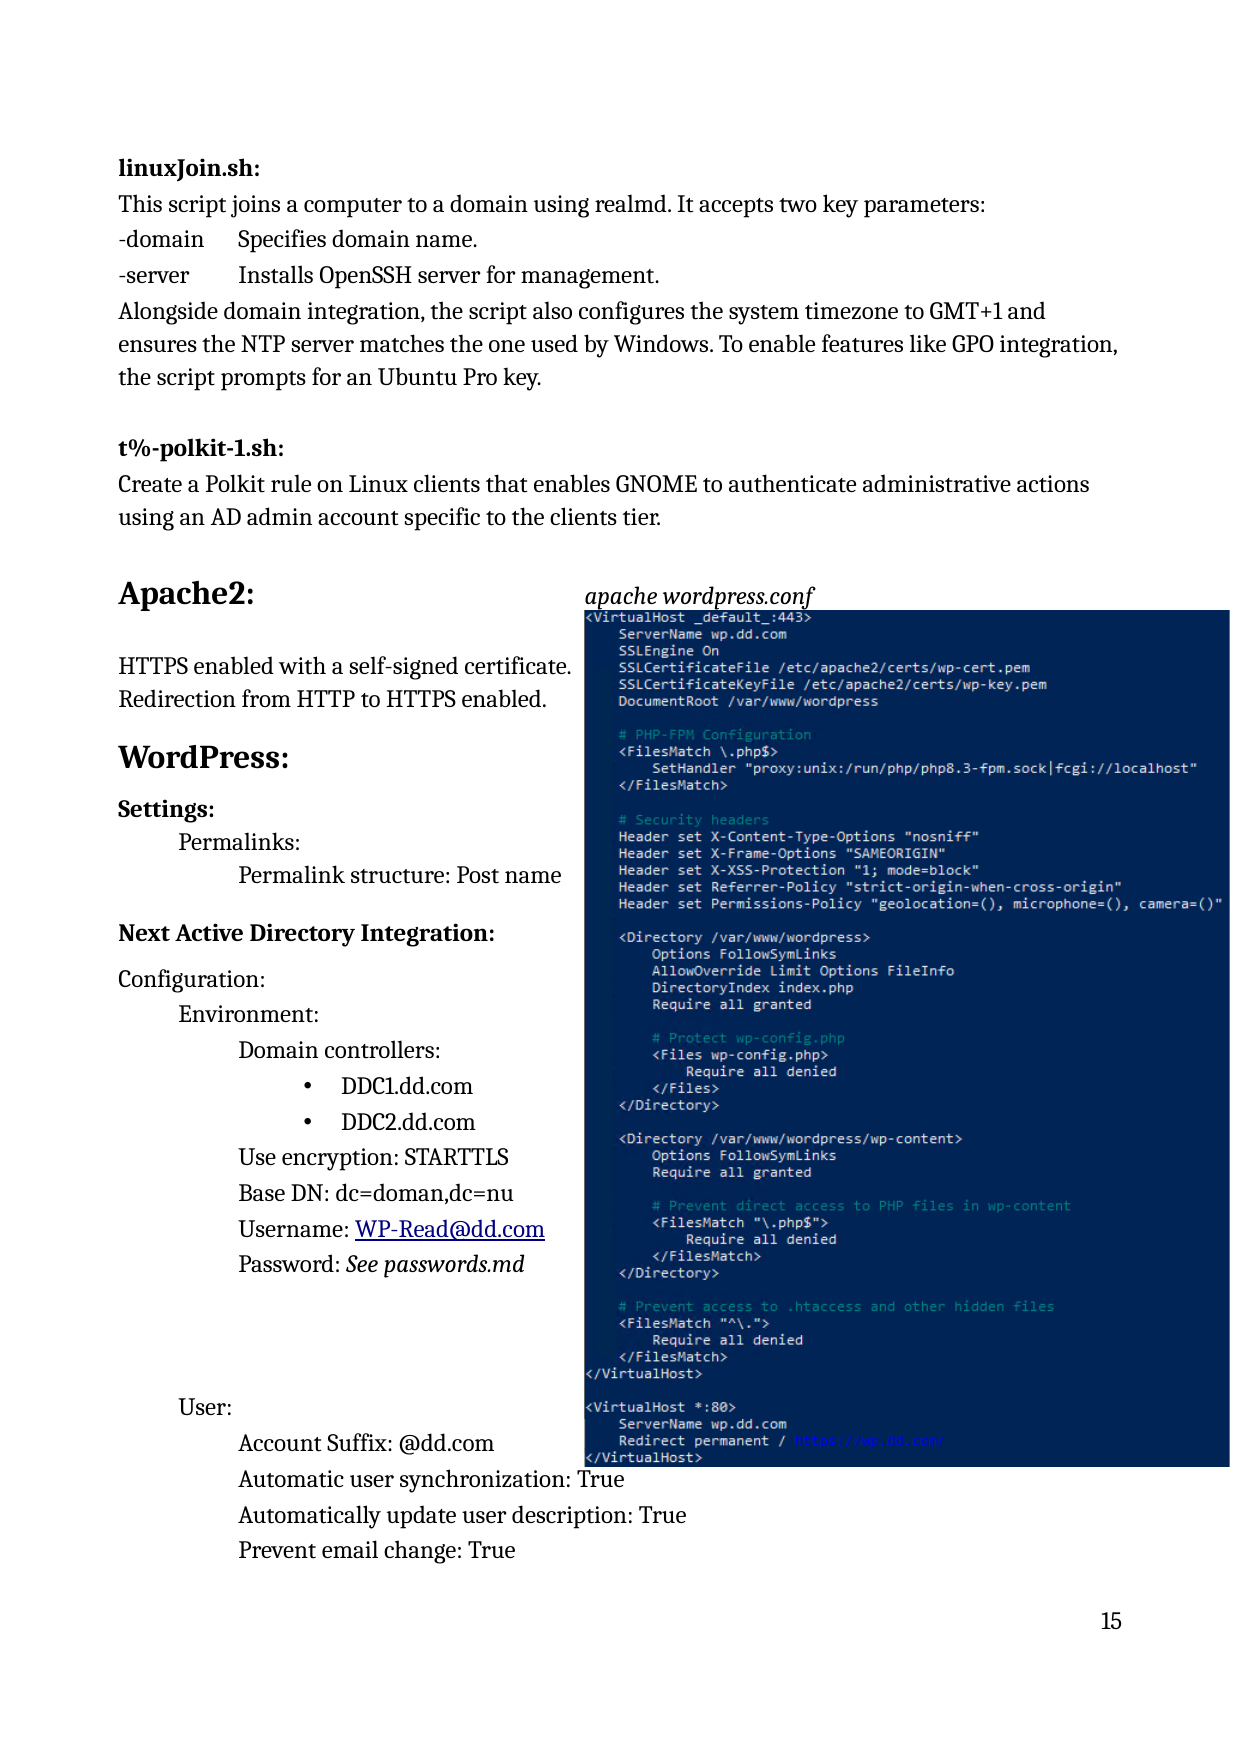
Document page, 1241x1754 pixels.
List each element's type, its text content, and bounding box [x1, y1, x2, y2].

text -domain Specifies domain name. [118, 225, 1122, 254]
text Environment: [118, 1000, 584, 1029]
text Automatically update user description: True [118, 1501, 1122, 1529]
text linuxJoin.sh: [118, 154, 1122, 183]
text Prevent email change: True [118, 1536, 1122, 1565]
text Redirection from HTTP to HTTPS enabled. [118, 684, 584, 713]
text Password: See passwords.md [118, 1250, 584, 1279]
text Username: WP-Read@dd.com [118, 1215, 584, 1243]
list DDC2.dd.com [303, 1107, 584, 1136]
text User: [118, 1393, 584, 1422]
text Account Suffix: @dd.com [118, 1429, 584, 1458]
text apache wordpress.conf [584, 582, 1230, 610]
text -server Installs OpenSSH server for management. [118, 261, 1122, 290]
text Automatic user synchronization: True [118, 1465, 1122, 1493]
subtitle WordPress: [118, 738, 584, 777]
text Apache2: [118, 569, 1230, 613]
text Create a Polkit rule on Linux clients that enables GNOME to authenticate administrative actions using an AD admin account specific to the clients tier. [118, 470, 1122, 532]
text Permalinks: [118, 828, 584, 857]
text HTTPS enabled with a self-signed certificate. [118, 652, 584, 680]
text Alongside domain integration, the script also configures the system timezone to GMT+1 and ensures the NTP server matches the one used by Windows. To enable features like GPO integration, the script prompts for an Ubuntu Pro key. [118, 297, 1122, 392]
text Settings: [118, 795, 584, 824]
text t%-polkit-1.sh: [118, 434, 1122, 463]
text Permalink structure: Post name [118, 861, 584, 890]
text This script joins a computer to a domain using realmd. It accepts two key parameters: [118, 189, 1122, 218]
list DDC1.dd.com [303, 1072, 584, 1101]
text Base DN: dc=doman,dc=nu [118, 1179, 584, 1208]
picture [584, 610, 1230, 1467]
text Use encryption: STARTTLS [118, 1143, 584, 1172]
text Configuration: [118, 964, 584, 993]
text Domain controllers: [118, 1036, 584, 1065]
subtitle Next Active Directory Integration: [118, 919, 584, 948]
